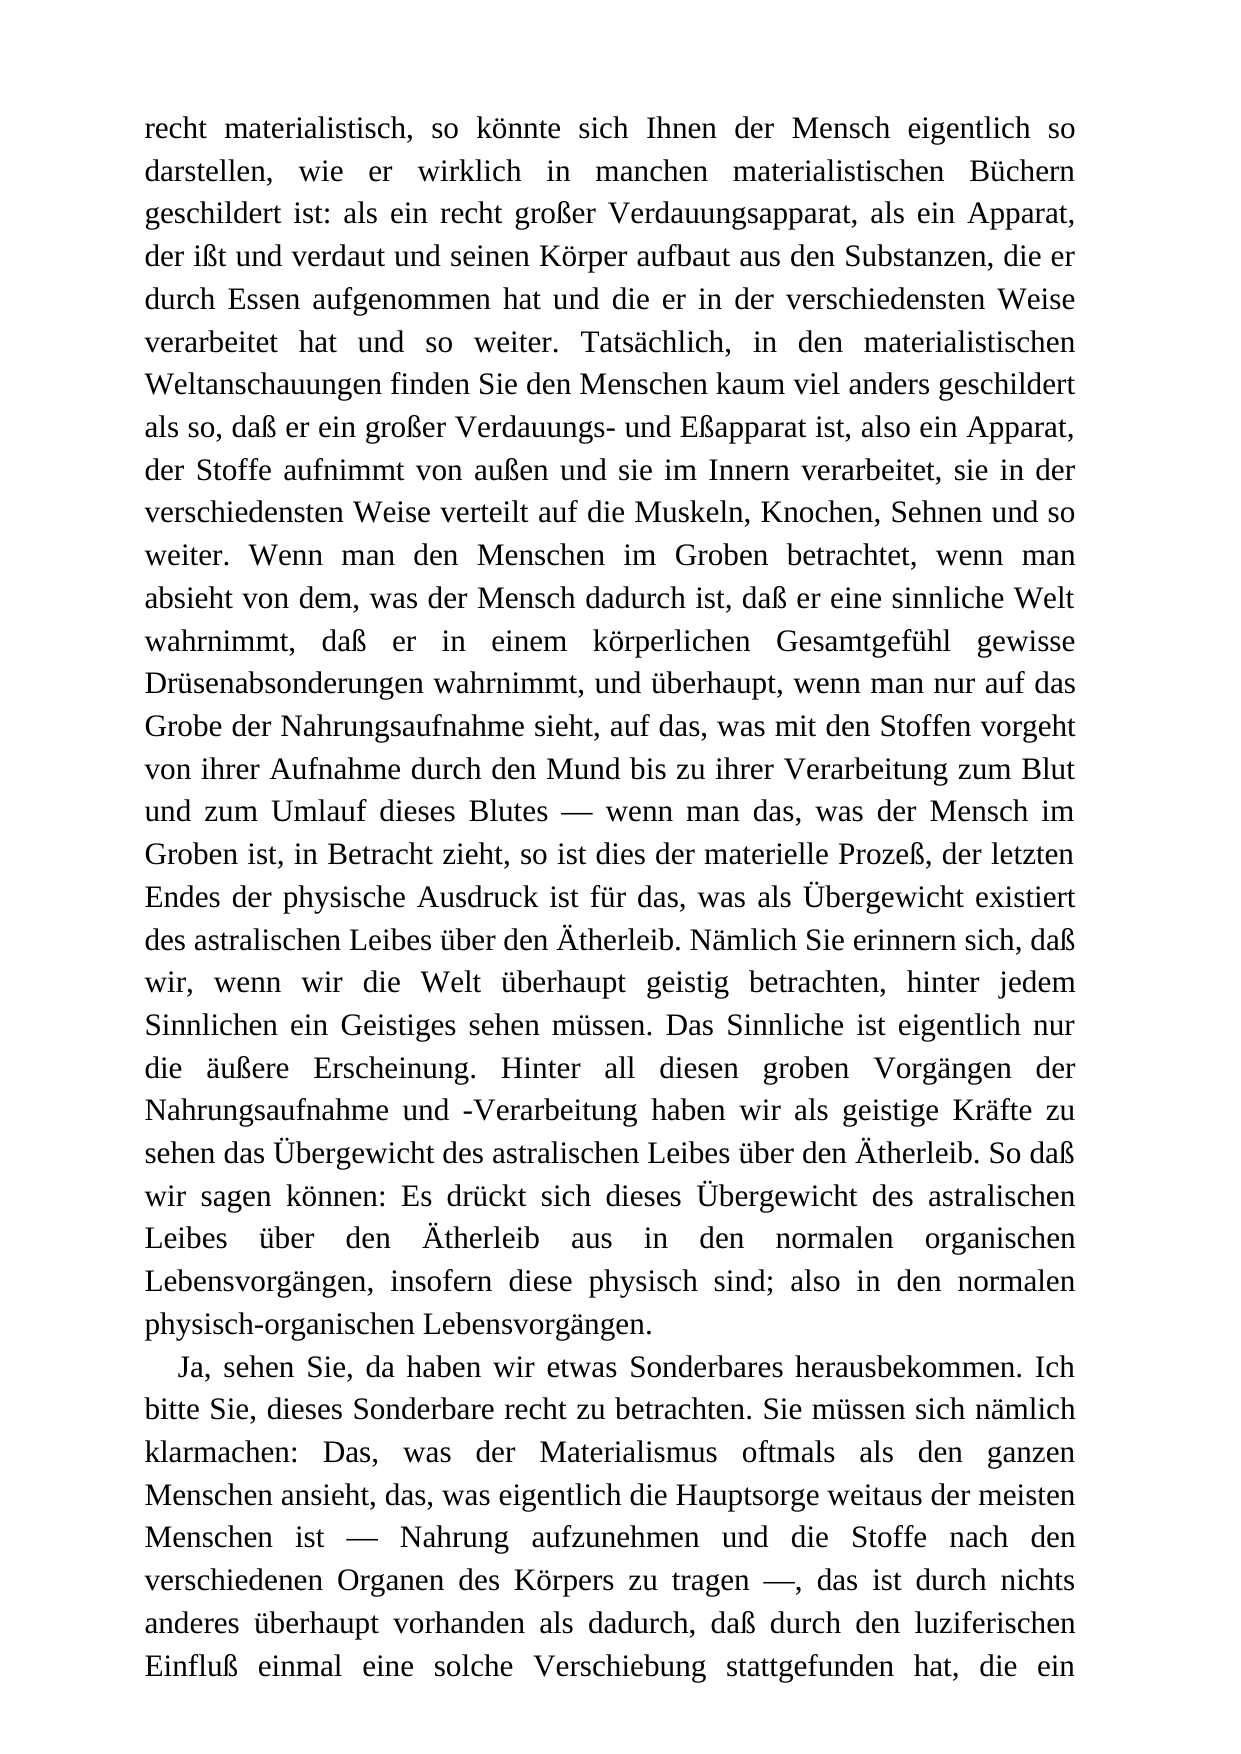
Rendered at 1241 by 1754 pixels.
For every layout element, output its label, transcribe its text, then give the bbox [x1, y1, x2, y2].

text Ja, sehen Sie, da haben wir etwas Sonderbares herausbekommen. Ich bitte Sie, dieses Sonderbare recht zu betrachten. Sie müssen sich nämlich klarmachen: Das, was der Materialismus oftmals als den ganzen Menschen ansieht, das, was eigentlich die Hauptsorge weitaus der meisten Menschen ist — Nahrung aufzunehmen und die Stoffe nach den verschiedenen Organen des Körpers zu tragen —, das ist durch nichts anderes überhaupt vorhanden als dadurch, daß durch den luziferischen Einfluß einmal eine solche Verschiebung stattgefunden hat, die ein [144, 1348, 1076, 1683]
text recht materialistisch, so könnte sich Ihnen der Mensch eigentlich so darstellen, wie er wirklich in manchen materialistischen Büchern geschildert ist: als ein recht großer Verdauungsapparat, als ein Apparat, der ißt und verdaut und seinen Körper aufbaut aus den Substanzen, die er durch Essen aufgenommen hat und die er in der verschiedensten Weise verarbeitet hat und so weiter. Tatsächlich, in den materialistischen Weltanschauungen finden Sie den Menschen kaum viel anders geschildert als so, daß er ein großer Verdauungs- und Eßapparat ist, also ein Apparat, der Stoffe aufnimmt von außen und sie im Innern verarbeitet, sie in der verschiedensten Weise verteilt auf die Muskeln, Knochen, Sehnen und so weiter. Wenn man den Menschen im Groben betrachtet, wenn man absieht von dem, was der Mensch dadurch ist, daß er eine sinnliche Welt wahrnimmt, daß er in einem körperlichen Gesamtgefühl gewisse Drüsenabsonderungen wahrnimmt, und überhaupt, wenn man nur auf das Grobe der Nahrungsaufnahme sieht, auf das, was mit den Stoffen vorgeht von ihrer Aufnahme durch den Mund bis zu ihrer Verarbeitung zum Blut und zum Umlauf dieses Blutes — wenn man das, was der Mensch im Groben ist, in Betracht zieht, so ist dies der materielle Prozeß, der letzten Endes der physische Ausdruck ist für das, was als Übergewicht existiert des astralischen Leibes über den Ätherleib. Nämlich Sie erinnern sich, daß wir, wenn wir die Welt überhaupt geistig betrachten, hinter jedem Sinnlichen ein Geistiges sehen müssen. Das Sinnliche ist eigentlich nur die äußere Erscheinung. Hinter all diesen groben Vorgängen der Nahrungsaufnahme und -Verarbeitung haben wir als geistige Kräfte zu sehen das Übergewicht des astralischen Leibes über den Ätherleib. So daß wir sagen können: Es drückt sich dieses Übergewicht des astralischen Leibes über den Ätherleib aus in den normalen organischen Lebensvorgängen, insofern diese physisch sind; also in den normalen physisch-organischen Lebensvorgängen. [144, 109, 1076, 1341]
